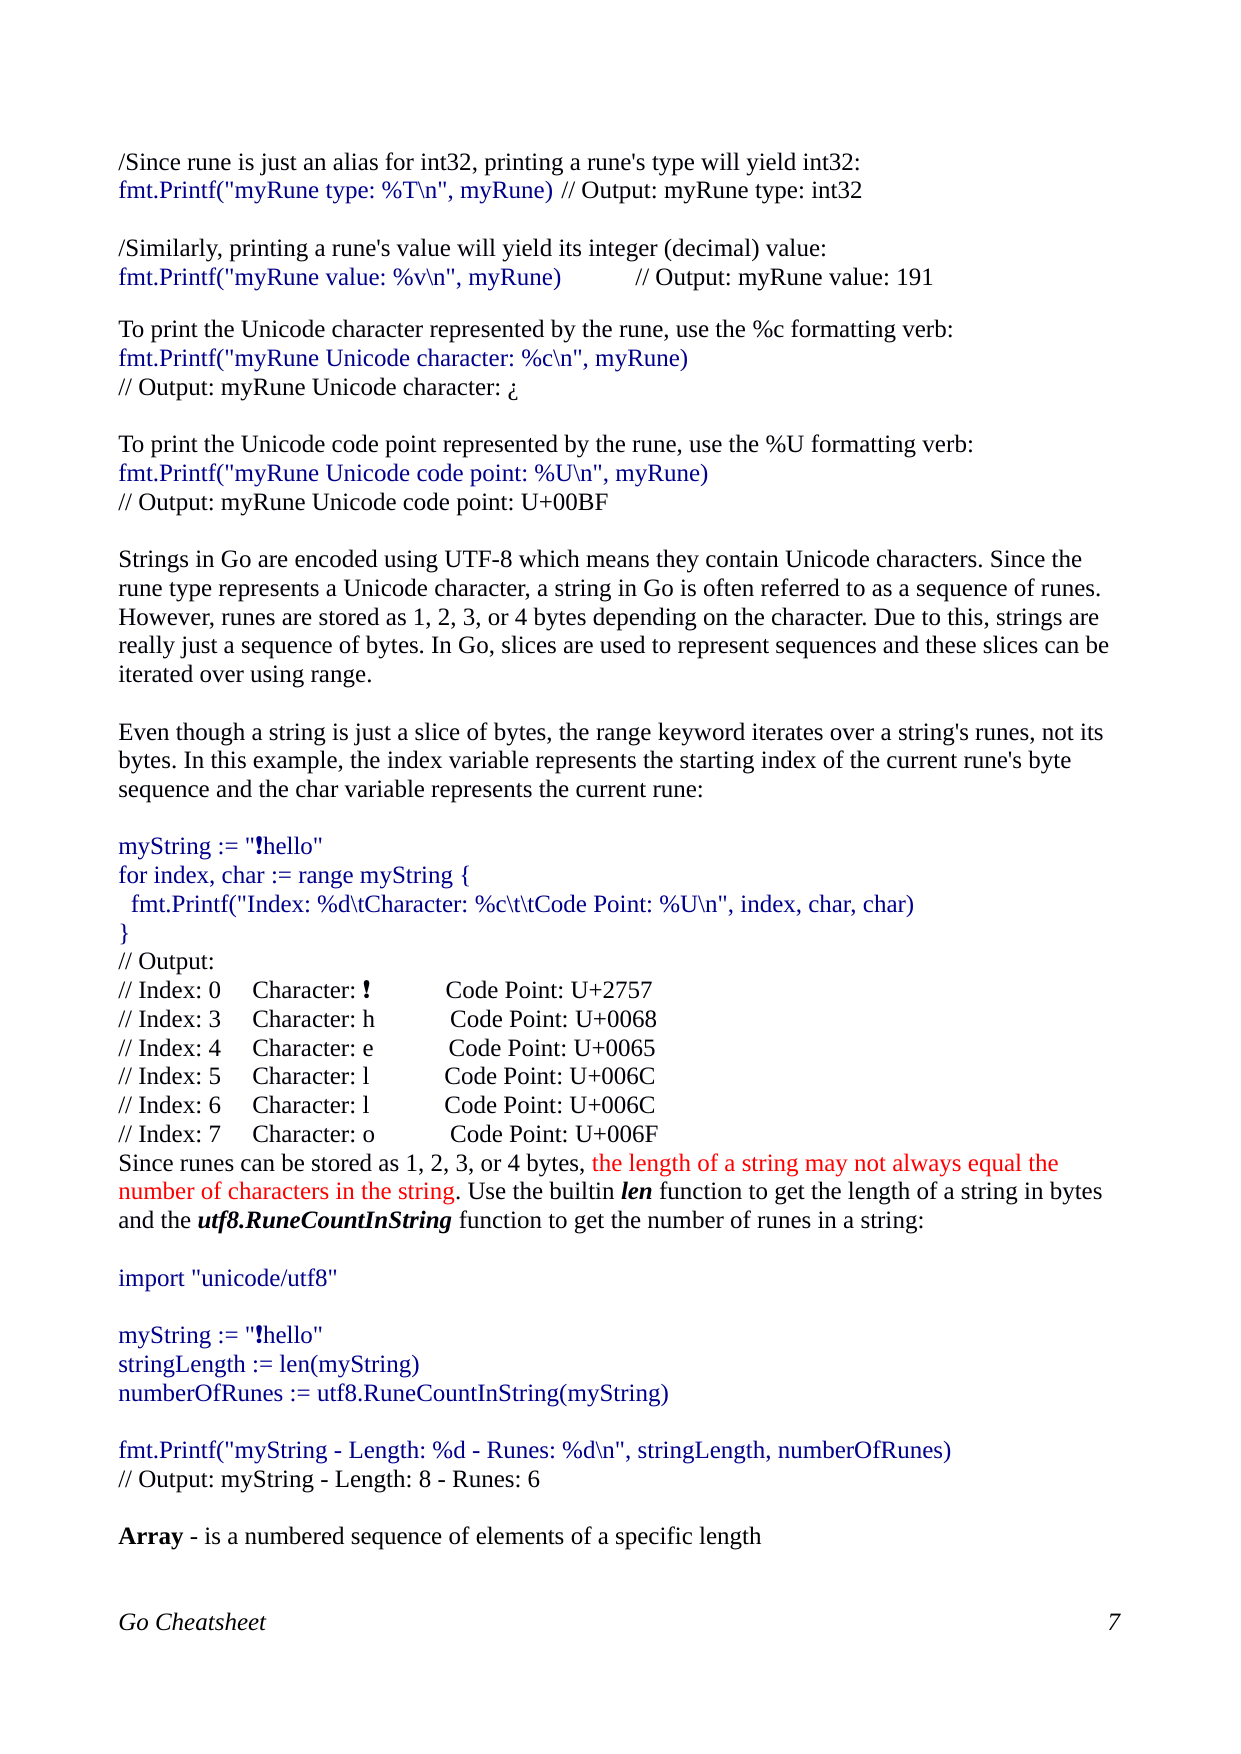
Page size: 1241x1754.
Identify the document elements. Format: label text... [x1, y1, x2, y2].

text numberOfRunes := utf8.RuneCountInString(myString) [118, 1378, 1122, 1406]
text /Similarly, printing a rune's value will yield its integer (decimal) value: [118, 233, 1122, 262]
text fmt.Printf("Index: %d\tCharacter: %c\t\tCode Point: %U\n", index, char, char) [118, 889, 1122, 918]
text stringLength := len(myString) [118, 1349, 1122, 1378]
text To print the Unicode character represented by the rune, use the %c formatting verb: [118, 314, 1122, 343]
text // Index: 6 Character: l Code Point: U+006C [118, 1090, 1122, 1119]
text // Output: [118, 946, 1122, 975]
text fmt.Printf("myRune Unicode character: %c\n", myRune) [118, 343, 1122, 372]
text Array - is a numbered sequence of elements of a specific length [118, 1521, 1122, 1550]
text Since runes can be stored as 1, 2, 3, or 4 bytes, the length of a string may not always equal the number of characters in the string. Use the builtin len function to get the length of a string in bytes and the utf8.RuneCountInString function to get the number of runes in a string: [118, 1148, 1122, 1234]
text // Output: myRune Unicode code point: U+00BF [118, 487, 1122, 516]
text } [118, 918, 1122, 946]
text fmt.Printf("myRune Unicode code point: %U\n", myRune) [118, 458, 1122, 487]
text /Since rune is just an alias for int32, printing a rune's type will yield int32: [118, 147, 1122, 176]
text Strings in Go are encoded using UTF-8 which means they contain Unicode characters. Since the rune type represents a Unicode character, a string in Go is often referred to as a sequence of runes. However, runes are stored as 1, 2, 3, or 4 bytes depending on the character. Due to this, strings are really just a sequence of bytes. In Go, slices are used to represent sequences and these slices can be iterated over using range. [118, 544, 1122, 688]
text // Output: myRune Unicode character: ¿ [118, 372, 1122, 401]
text fmt.Printf("myString - Length: %d - Runes: %d\n", stringLength, numberOfRunes) [118, 1435, 1122, 1464]
text for index, char := range myString { [118, 860, 1122, 889]
text import "unicode/utf8" [118, 1263, 1122, 1291]
text // Output: myString - Length: 8 - Runes: 6 [118, 1464, 1122, 1493]
text myString := "❗hello" [118, 1320, 1122, 1349]
text // Index: 4 Character: e Code Point: U+0065 [118, 1033, 1122, 1061]
text myString := "❗hello" [118, 831, 1122, 860]
text To print the Unicode code point represented by the rune, use the %U formatting verb: [118, 429, 1122, 458]
text Even though a string is just a slice of bytes, the range keyword iterates over a string's runes, not its bytes. In this example, the index variable represents the starting index of the current rune's byte sequence and the char variable represents the current rune: [118, 717, 1122, 803]
text // Index: 0 Character: ❗ Code Point: U+2757 [118, 975, 1122, 1004]
text // Index: 3 Character: h Code Point: U+0068 [118, 1004, 1122, 1033]
text fmt.Printf("myRune type: %T\n", myRune) // Output: myRune type: int32 [118, 176, 1122, 204]
text // Index: 7 Character: o Code Point: U+006F [118, 1119, 1122, 1148]
text fmt.Printf("myRune value: %v\n", myRune) // Output: myRune value: 191 [118, 262, 1122, 291]
text // Index: 5 Character: l Code Point: U+006C [118, 1061, 1122, 1090]
